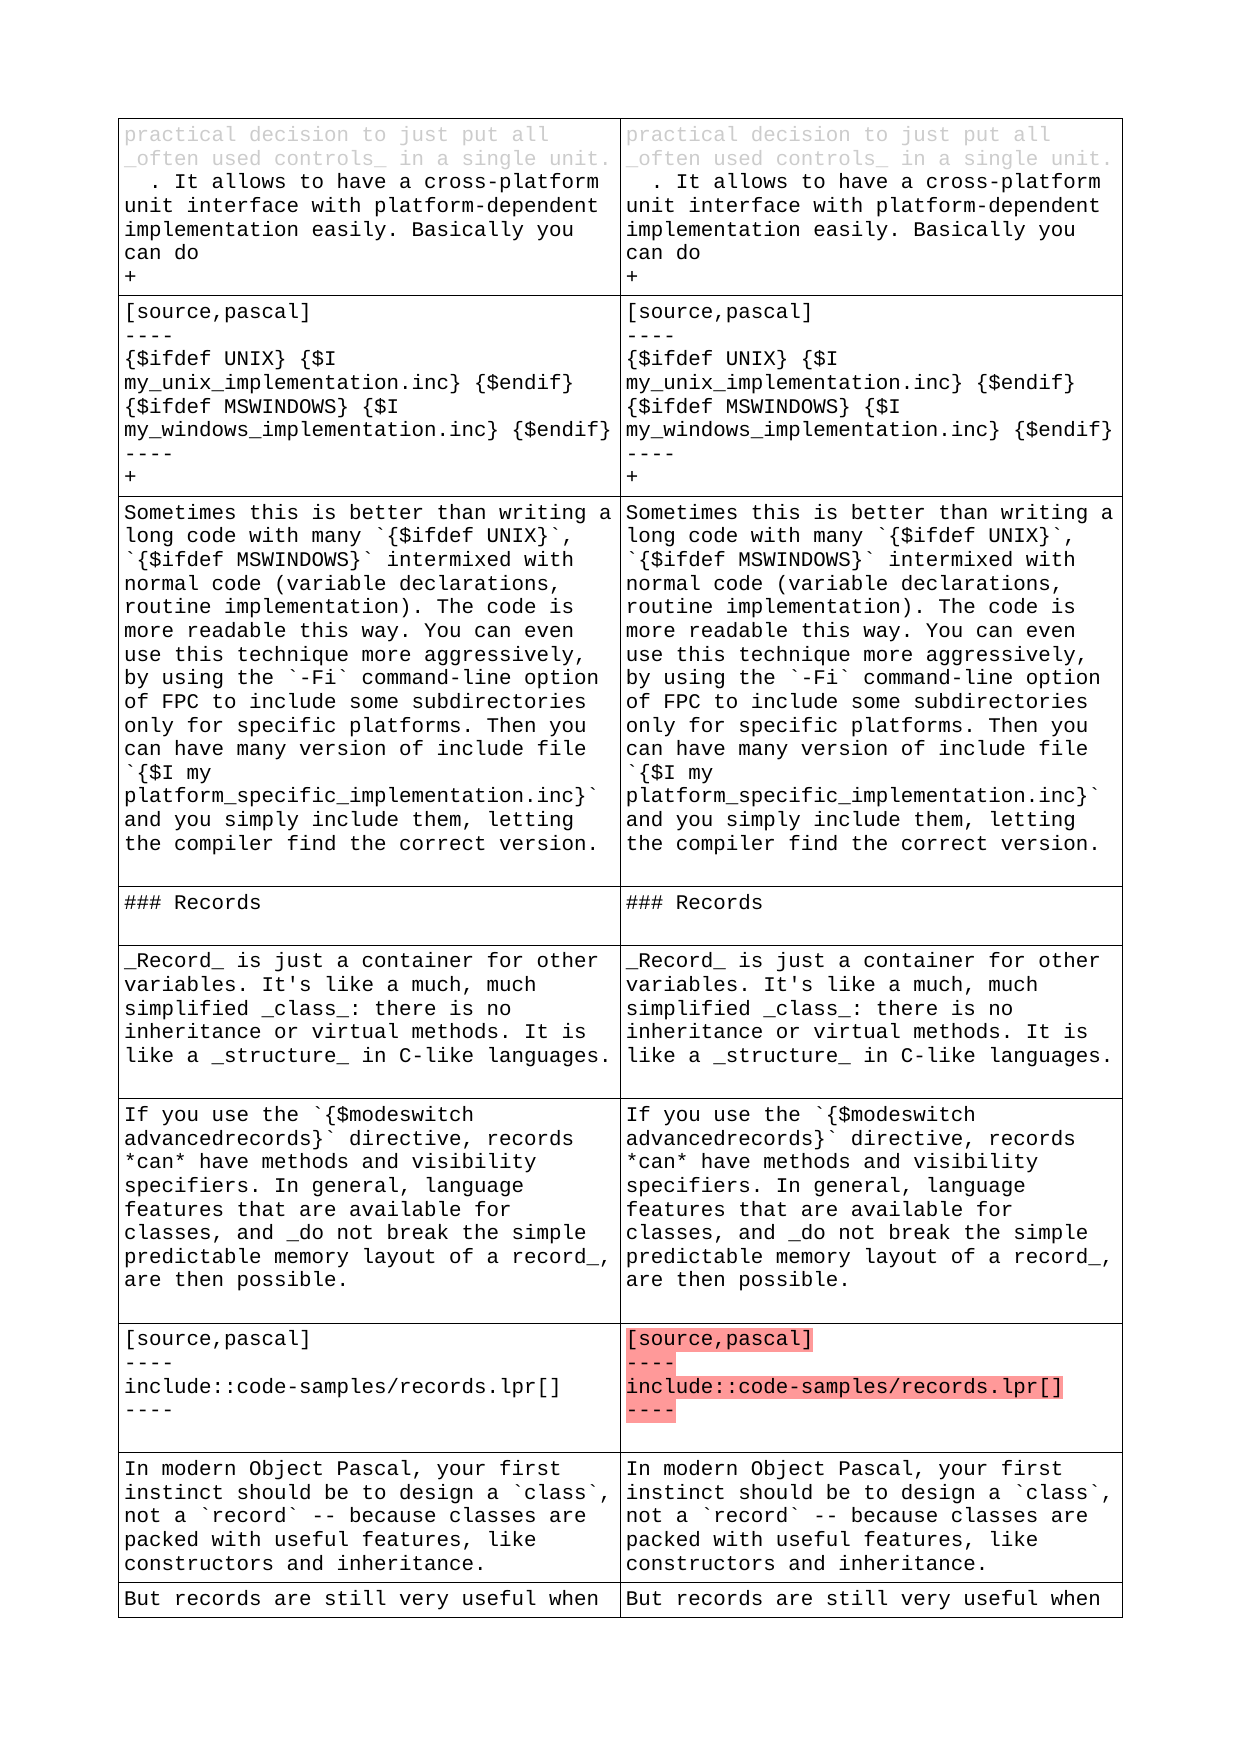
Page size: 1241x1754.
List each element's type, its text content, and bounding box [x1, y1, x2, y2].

table_cell In modern Object Pascal, your first instinct should be to design a `class`, not a `record` -- because classes are packed with useful features, like constructors and inheritance. [119, 1453, 620, 1582]
table_cell _Record_ is just a container for other variables. It's like a much, much simplified _class_: there is no inheritance or virtual methods. It is like a _structure_ in C-like languages. [621, 946, 1122, 1098]
table_cell [source,pascal] ---- {$ifdef UNIX} {$I my_unix_implementation.inc} {$endif} {$ifdef MSWINDOWS} {$I my_windows_implementation.inc} {$endif} ---- + [621, 296, 1122, 496]
table_cell ### Records [621, 887, 1122, 945]
table_cell But records are still very useful when [119, 1583, 620, 1617]
table_cell If you use the `{$modeswitch advancedrecords}` directive, records *can* have methods and visibility specifiers. In general, language features that are available for classes, and _do not break the simple predictable memory layout of a record_, are then possible. [119, 1099, 620, 1322]
table_cell Sometimes this is better than writing a long code with many `{$ifdef UNIX}`, `{$ifdef MSWINDOWS}` intermixed with normal code (variable declarations, routine implementation). The code is more readable this way. You can even use this technique more aggressively, by using the `-Fi` command-line option of FPC to include some subdirectories only for specific platforms. Then you can have many version of include file `{$I my platform_specific_implementation.inc}` and you simply include them, letting the compiler find the correct version. [119, 497, 620, 886]
table_cell [source,pascal] ---- include::code-samples/records.lpr[] ---- [119, 1324, 620, 1452]
table_cell _Record_ is just a container for other variables. It's like a much, much simplified _class_: there is no inheritance or virtual methods. It is like a _structure_ in C-like languages. [119, 946, 620, 1098]
table_cell practical decision to just put all _often used controls_ in a single unit. . It allows to have a cross-platform unit interface with platform-dependent implementation easily. Basically you can do + [119, 119, 620, 295]
table_cell If you use the `{$modeswitch advancedrecords}` directive, records *can* have methods and visibility specifiers. In general, language features that are available for classes, and _do not break the simple predictable memory layout of a record_, are then possible. [621, 1099, 1122, 1322]
table_cell practical decision to just put all _often used controls_ in a single unit. . It allows to have a cross-platform unit interface with platform-dependent implementation easily. Basically you can do + [621, 119, 1122, 295]
table_cell But records are still very useful when [621, 1583, 1122, 1617]
table_cell ### Records [119, 887, 620, 945]
table_cell [source,pascal] ---- include::code-samples/records.lpr[] ---- [621, 1324, 1122, 1452]
table_cell In modern Object Pascal, your first instinct should be to design a `class`, not a `record` -- because classes are packed with useful features, like constructors and inheritance. [621, 1453, 1122, 1582]
table_cell Sometimes this is better than writing a long code with many `{$ifdef UNIX}`, `{$ifdef MSWINDOWS}` intermixed with normal code (variable declarations, routine implementation). The code is more readable this way. You can even use this technique more aggressively, by using the `-Fi` command-line option of FPC to include some subdirectories only for specific platforms. Then you can have many version of include file `{$I my platform_specific_implementation.inc}` and you simply include them, letting the compiler find the correct version. [621, 497, 1122, 886]
table_cell [source,pascal] ---- {$ifdef UNIX} {$I my_unix_implementation.inc} {$endif} {$ifdef MSWINDOWS} {$I my_windows_implementation.inc} {$endif} ---- + [119, 296, 620, 496]
